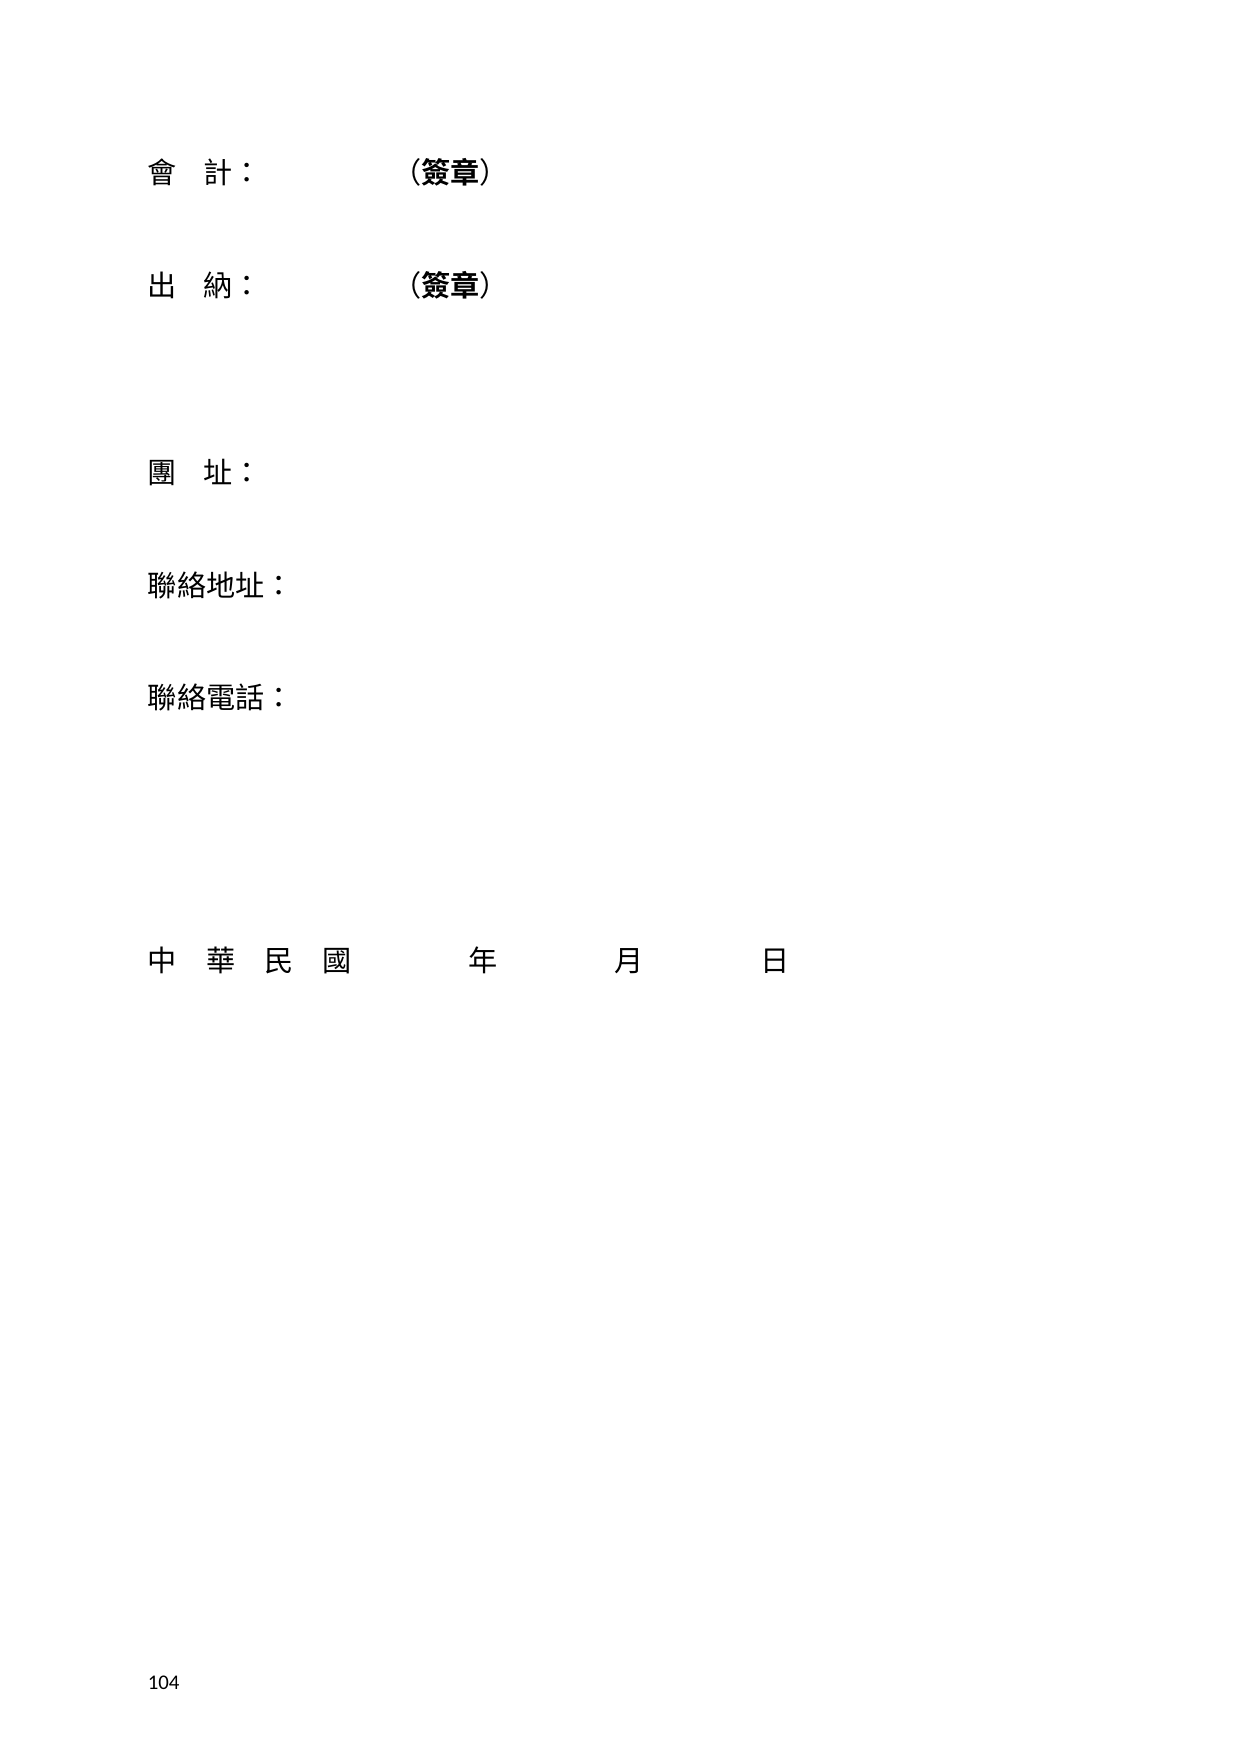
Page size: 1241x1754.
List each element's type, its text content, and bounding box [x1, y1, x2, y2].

text 中 華 民 國 年 月 日 [148, 914, 1092, 989]
text 聯絡電話： [148, 652, 1092, 727]
text 聯絡地址： [148, 539, 1092, 614]
text 會 計： （簽章） [148, 127, 1092, 202]
text 團 址： [148, 427, 1092, 502]
text 出 納： （簽章） [148, 239, 1092, 314]
